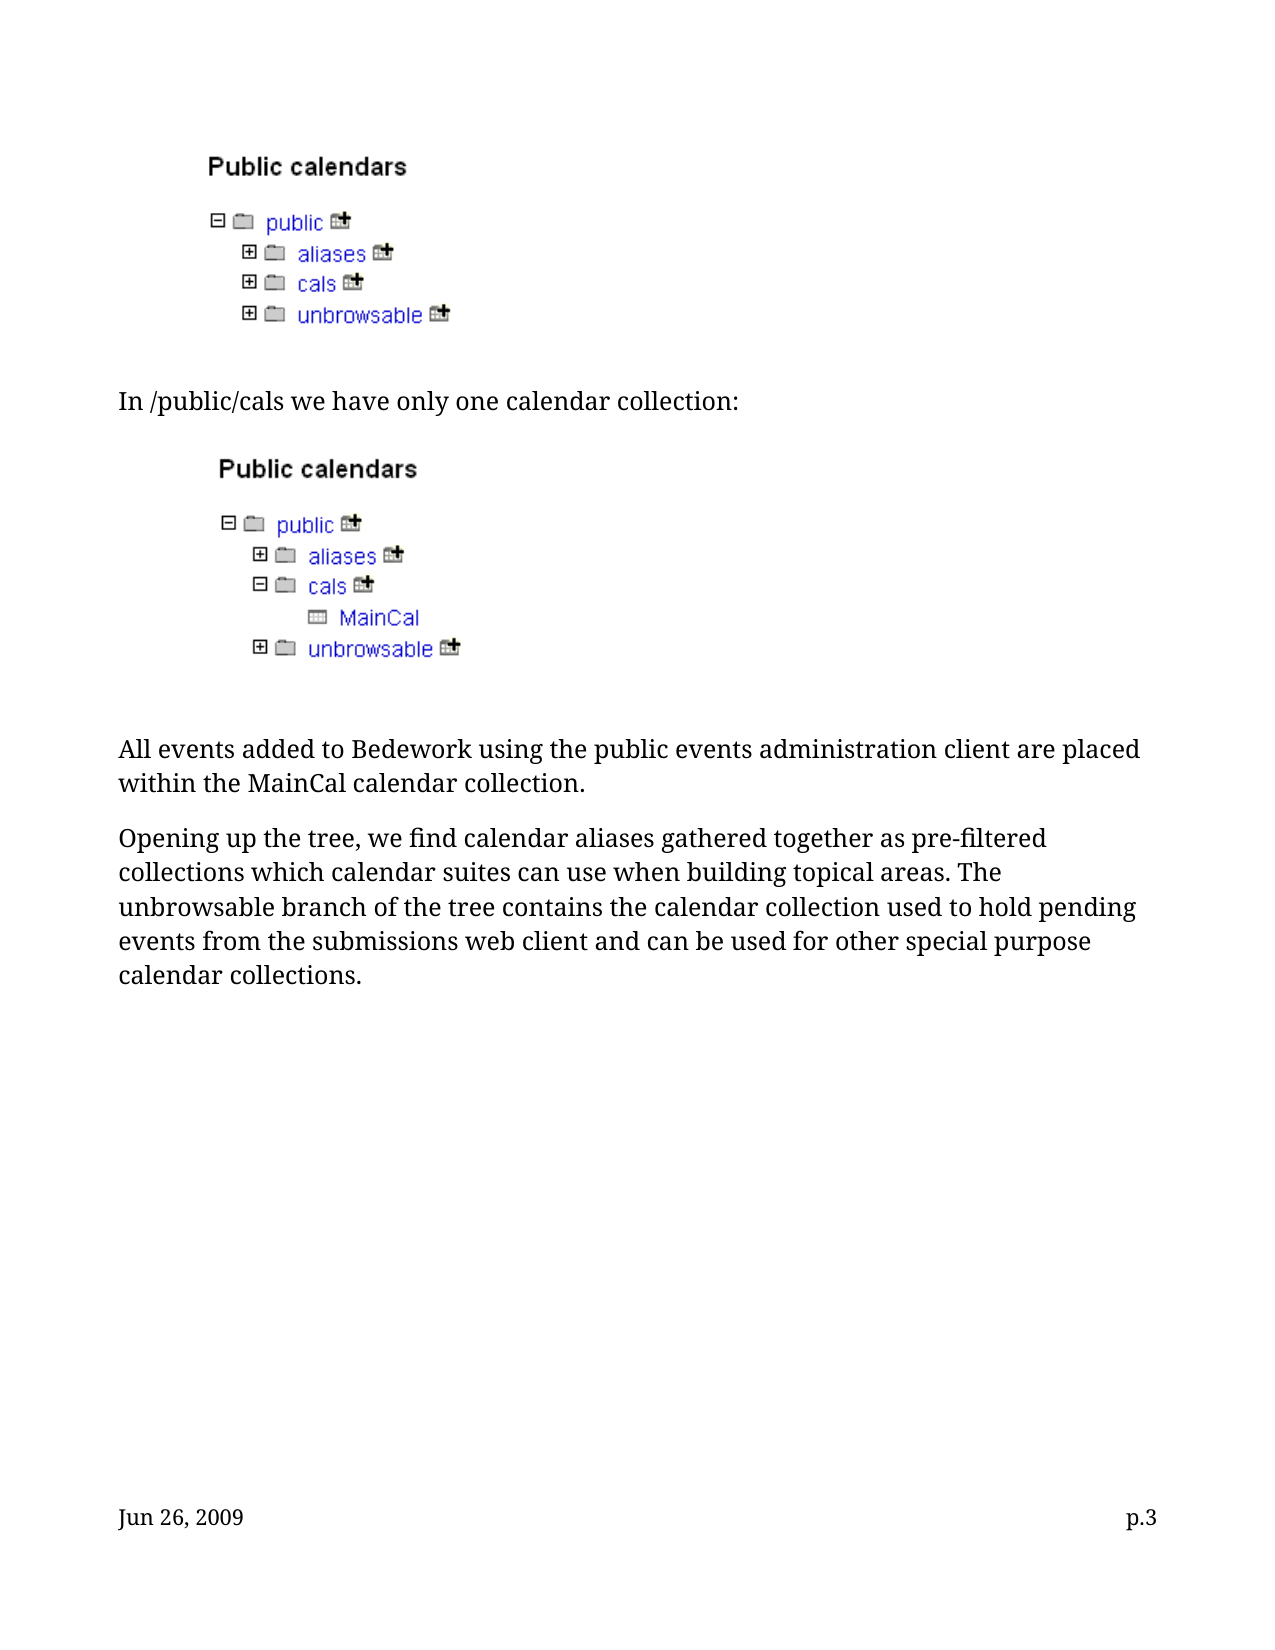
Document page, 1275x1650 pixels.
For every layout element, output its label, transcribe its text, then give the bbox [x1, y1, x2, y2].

picture [201, 440, 492, 698]
text Opening up the tree, we find calendar aliases gathered together as pre-filtered collections which calendar suites can use when building topical areas. The unbrowsable branch of the tree contains the calendar collection used to hold pending events from the submissions web client and can be used for other special purpose calendar collections. [118, 821, 1157, 991]
picture [197, 143, 465, 350]
text All events added to Bedework using the public events administration client are placed within the MainCal calendar collection. [118, 732, 1157, 800]
text In /public/cals we have only one calendar collection: [118, 384, 1157, 418]
